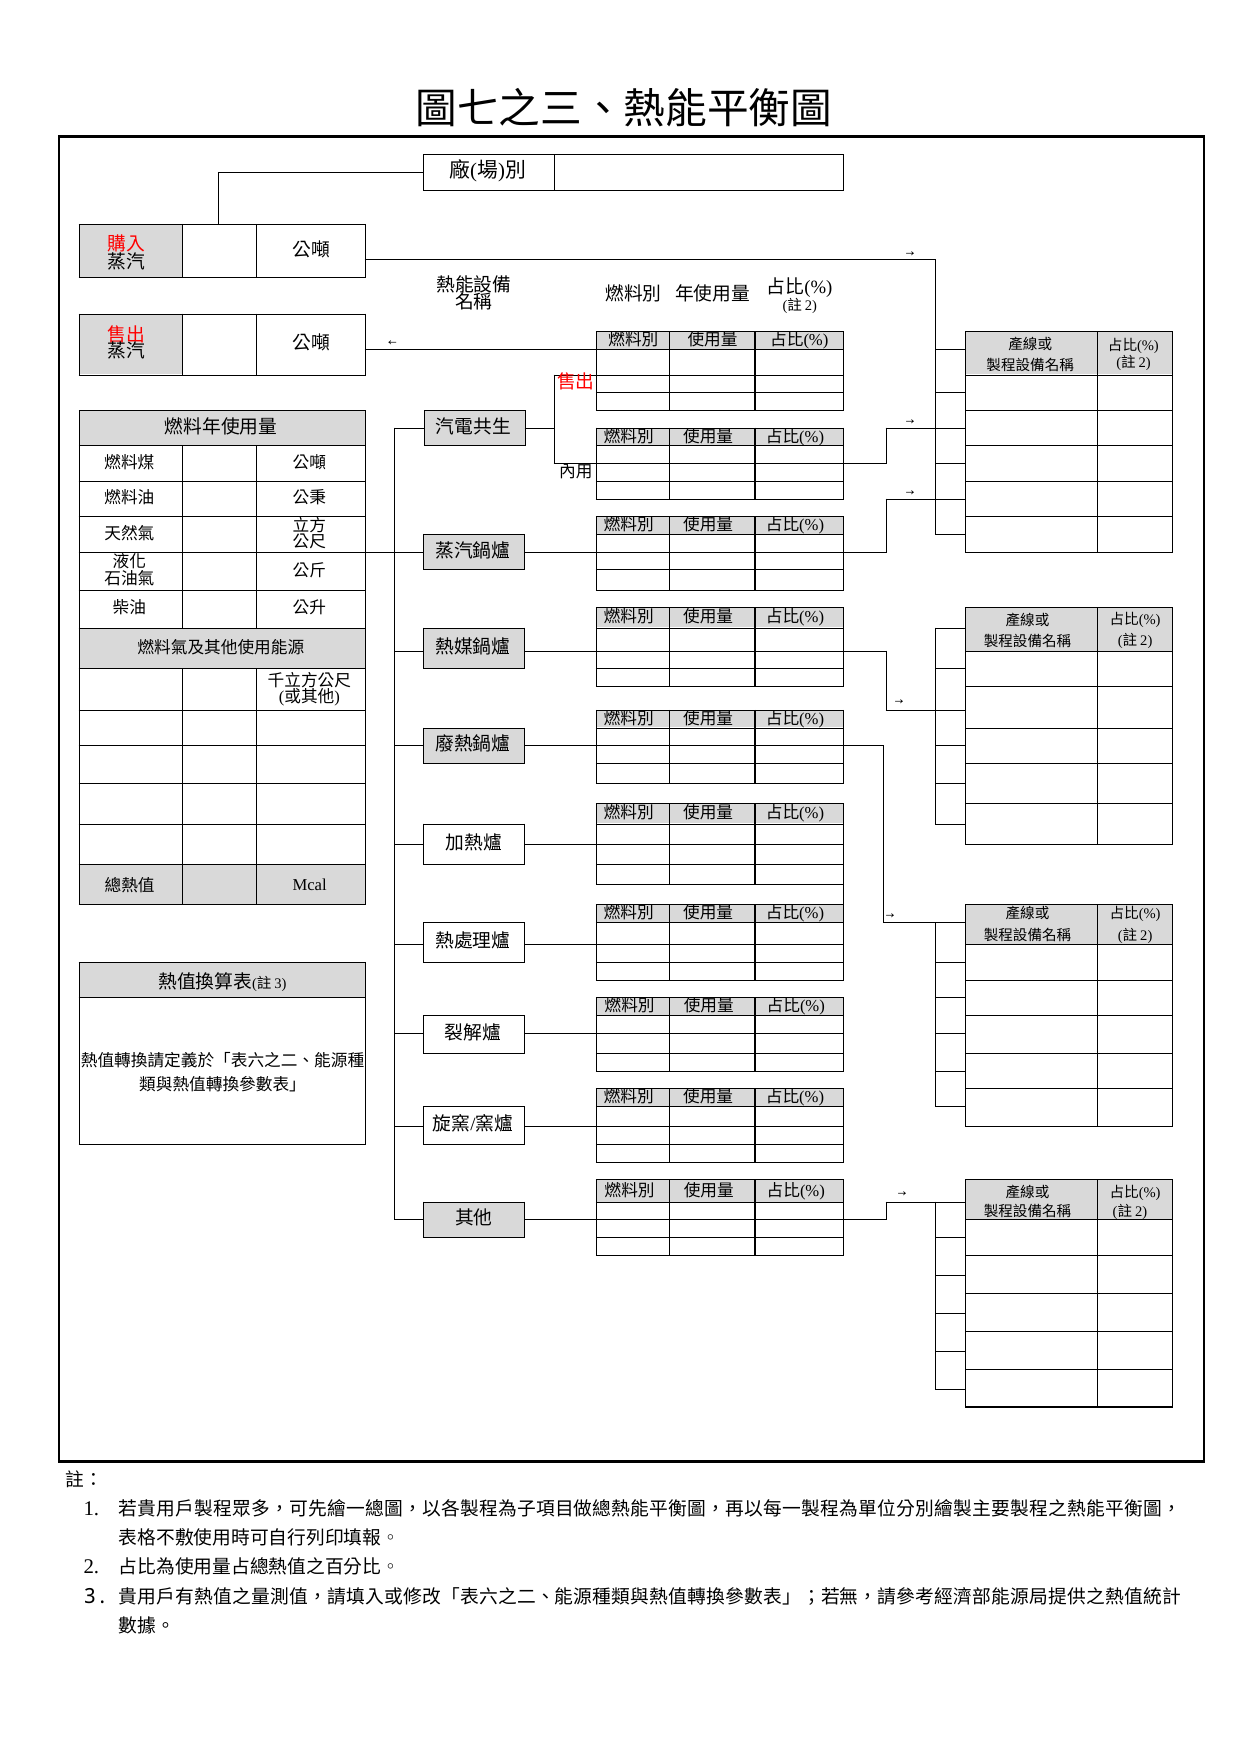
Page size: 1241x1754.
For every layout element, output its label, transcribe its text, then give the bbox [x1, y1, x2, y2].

table_cell [229, 1179, 256, 1202]
table_cell [80, 784, 182, 803]
table_cell [365, 392, 394, 410]
table_cell [60, 686, 79, 710]
table_cell [525, 922, 554, 944]
table_cell [597, 1145, 669, 1162]
table_header [844, 138, 886, 154]
table_cell [1172, 314, 1203, 331]
table_cell [596, 784, 669, 803]
table_cell [257, 746, 365, 763]
table_cell [80, 803, 182, 823]
table_cell [1173, 1255, 1203, 1275]
table_cell [424, 980, 525, 997]
table_cell [395, 375, 424, 392]
table_cell [60, 651, 79, 668]
table_cell [366, 997, 394, 1015]
table_cell [554, 607, 596, 627]
table_cell [1098, 962, 1172, 979]
table_cell [966, 1256, 1097, 1275]
table_cell [525, 997, 554, 1015]
table_cell [844, 710, 886, 727]
table_cell [229, 1275, 256, 1293]
table_cell [597, 669, 669, 686]
table_cell [670, 482, 754, 498]
table_cell [844, 552, 966, 569]
table_cell [1172, 569, 1203, 589]
table_header [183, 138, 218, 154]
table_cell [256, 1331, 365, 1351]
table_cell 公斤 [257, 553, 365, 589]
table_cell [60, 463, 79, 481]
table_cell [1098, 1294, 1172, 1313]
table_cell [183, 553, 256, 589]
table_cell [60, 763, 79, 783]
table_cell [60, 628, 79, 651]
table_cell [424, 1293, 525, 1313]
table_cell [525, 628, 554, 651]
table_cell [884, 864, 966, 884]
table_cell [183, 225, 256, 277]
table_cell [596, 1313, 669, 1331]
table_cell 蒸汽鍋爐 [424, 535, 524, 569]
table_cell 熱媒鍋爐 [424, 629, 524, 668]
table_cell [60, 1088, 79, 1106]
table_cell [670, 1443, 755, 1460]
table_cell [1173, 728, 1203, 763]
table_cell [60, 534, 79, 552]
table_cell [183, 763, 256, 783]
table_cell [395, 499, 424, 516]
table_cell [183, 154, 218, 172]
table_cell [1173, 1179, 1203, 1202]
table_cell [1098, 1275, 1172, 1293]
table_cell [256, 207, 365, 224]
table_cell [670, 1145, 754, 1162]
table_cell [670, 845, 754, 864]
table_cell [183, 172, 218, 189]
table_cell [366, 728, 394, 745]
table_cell [366, 1126, 394, 1144]
table_cell [60, 1106, 79, 1126]
table_cell [966, 1294, 1097, 1313]
table_cell [936, 669, 965, 686]
table_cell [183, 1162, 229, 1179]
table_cell [1098, 224, 1172, 242]
table_cell 占比(%) (註2) [1098, 332, 1172, 374]
table_cell [597, 629, 669, 651]
table_cell → [884, 904, 965, 922]
table_cell [554, 277, 596, 295]
table_header [60, 138, 79, 154]
text 圖七之三、熱能平衡圖 [66, 75, 1181, 135]
table_cell [936, 331, 965, 349]
table_cell [554, 980, 596, 997]
table_cell [60, 997, 79, 1015]
list 貴用戶有熱值之量測值，請填入或修改「表六之二、能源種類與熱值轉換參數表」；若無，請參考經濟部能源局提供之熱值統計數據。 [83, 1580, 1181, 1638]
table_cell [60, 1237, 79, 1255]
table_cell [525, 884, 554, 904]
table_cell [1098, 1220, 1172, 1237]
table_cell [257, 844, 365, 864]
table_cell [596, 191, 669, 207]
table_cell [1098, 981, 1172, 997]
table_cell [1173, 997, 1203, 1015]
table_cell [670, 1389, 755, 1406]
table_cell [596, 1351, 669, 1368]
table_cell [256, 1179, 365, 1202]
table_cell [554, 1351, 596, 1368]
table_cell [670, 464, 754, 481]
table_cell [966, 224, 1098, 242]
table_cell [966, 962, 1097, 979]
table_cell [257, 711, 365, 727]
table_cell [365, 1331, 394, 1351]
table_cell [670, 376, 754, 392]
table_cell [554, 516, 596, 534]
table_cell [597, 652, 669, 668]
table_cell [756, 629, 843, 651]
table_cell [756, 963, 843, 979]
table_cell [936, 1369, 965, 1389]
table_cell [596, 224, 669, 242]
table_cell [424, 1313, 525, 1331]
table_cell [395, 1144, 424, 1162]
table_cell [755, 1443, 843, 1460]
table_cell [936, 464, 965, 481]
table_cell [60, 1202, 79, 1219]
table_cell [365, 1369, 394, 1389]
table_cell [670, 729, 754, 745]
table_cell [256, 1293, 365, 1313]
table_cell [525, 295, 554, 313]
table_cell 使用量 [670, 1089, 754, 1106]
table_cell [183, 392, 229, 410]
table_cell [1173, 1219, 1203, 1237]
table_cell 汽電共生 [425, 411, 525, 445]
table_cell [183, 1145, 229, 1162]
table_cell [395, 997, 424, 1015]
table_cell [1098, 1256, 1172, 1275]
table_cell [79, 1162, 182, 1179]
table_cell [844, 1406, 886, 1424]
table_cell [554, 1369, 596, 1389]
table_header [1172, 138, 1203, 154]
table_cell [79, 172, 182, 189]
table_cell [844, 864, 883, 884]
table_cell [756, 652, 843, 668]
table_cell [670, 314, 755, 331]
table_cell [1173, 499, 1203, 516]
table_cell [844, 464, 886, 481]
table_cell [844, 1088, 935, 1106]
table_cell [670, 446, 754, 463]
table_cell [395, 445, 424, 463]
table_cell [229, 1255, 256, 1275]
table_cell [424, 1275, 525, 1293]
table_cell [424, 590, 525, 607]
table_cell [756, 669, 843, 686]
table_cell [256, 1443, 365, 1460]
table_cell [256, 295, 365, 313]
table_cell [256, 1237, 365, 1255]
table_cell [936, 686, 965, 710]
table_cell [60, 745, 79, 763]
table_cell [1098, 729, 1172, 745]
table_cell [936, 963, 965, 979]
table_cell [597, 393, 669, 410]
table_cell [60, 1369, 79, 1389]
table_cell [424, 1255, 525, 1275]
table_cell [886, 190, 936, 207]
table_cell [1098, 190, 1172, 207]
table_cell 占比(%) [756, 517, 843, 534]
table_cell [366, 1088, 394, 1106]
table_cell [597, 746, 669, 763]
table_cell [936, 375, 965, 392]
table_cell [844, 944, 935, 962]
table_cell [79, 295, 182, 313]
table_cell [936, 1331, 965, 1351]
table_cell [79, 1179, 182, 1202]
table_cell [365, 190, 424, 207]
table_cell [424, 191, 525, 207]
table_cell 售出 蒸汽 [80, 315, 182, 374]
table_cell [1098, 446, 1172, 481]
table_cell [844, 1443, 886, 1460]
table_cell [554, 1106, 596, 1126]
table_cell 占比(%) (註2) [755, 277, 843, 313]
table_cell [60, 668, 79, 686]
table_cell [395, 628, 423, 651]
table_cell [424, 783, 525, 823]
table_cell [1098, 1071, 1172, 1088]
table_cell [525, 375, 554, 392]
table_cell 占比(%) [756, 998, 843, 1015]
table_cell 製程設備名稱 [966, 1202, 1097, 1219]
table_cell [755, 1369, 843, 1389]
table_cell 天然氣 [80, 517, 182, 552]
table_cell [79, 1389, 182, 1406]
table_cell [886, 154, 936, 172]
table_cell [256, 1389, 365, 1406]
table_cell [183, 711, 229, 727]
table_cell [256, 154, 365, 172]
table_cell [229, 392, 256, 410]
table_cell [424, 392, 525, 410]
table_cell [395, 1220, 423, 1237]
table_cell [597, 764, 669, 783]
table_cell [554, 260, 596, 277]
table_cell [554, 1127, 596, 1144]
table_cell [183, 1443, 229, 1460]
table_cell [1172, 277, 1203, 295]
table_cell [936, 1203, 965, 1219]
table_cell [755, 1389, 843, 1406]
table_cell [554, 331, 596, 349]
table_cell [596, 1406, 669, 1424]
table_cell 立方 公尺 [257, 517, 365, 552]
table_cell [596, 314, 669, 331]
table_cell [670, 865, 754, 884]
table_header [525, 138, 554, 154]
table_cell [844, 1331, 886, 1351]
table_cell [844, 844, 883, 864]
table_cell [844, 392, 886, 410]
table_cell [525, 1088, 554, 1106]
table_cell [365, 1424, 394, 1443]
table_cell [60, 962, 79, 979]
table_cell [525, 1053, 554, 1071]
table_cell [256, 1351, 365, 1368]
table_cell [60, 410, 79, 428]
table_cell [60, 499, 79, 516]
table_header [424, 138, 525, 154]
table_cell [966, 845, 1098, 884]
table_cell [60, 1162, 79, 1179]
table_cell [886, 375, 935, 392]
table_cell [844, 1424, 886, 1443]
table_cell [936, 998, 965, 1015]
table_cell [395, 962, 424, 979]
table_cell [60, 1406, 79, 1424]
table_cell [395, 922, 423, 944]
table_cell [1173, 1389, 1203, 1406]
table_cell [60, 1144, 79, 1162]
table_cell [755, 1256, 843, 1275]
table_cell [424, 1331, 525, 1351]
table_cell [936, 763, 965, 783]
table_cell [886, 392, 935, 410]
table_cell [755, 1351, 843, 1368]
table_cell [886, 1313, 935, 1331]
table_cell 公升 [257, 591, 365, 627]
table_cell [60, 944, 394, 962]
table_cell [884, 783, 935, 803]
table_cell [886, 1033, 935, 1053]
table_cell [366, 445, 394, 463]
table_cell [554, 803, 596, 844]
table_cell [819, 1162, 1203, 1179]
table_cell [183, 376, 229, 392]
table_cell [365, 1313, 394, 1331]
table_cell [525, 763, 554, 783]
table_cell [670, 350, 754, 374]
table_cell 占比(%) [756, 1089, 843, 1106]
table_cell 柴油 [80, 591, 182, 627]
table_cell [1098, 710, 1172, 727]
table_cell [554, 553, 596, 569]
table_cell [597, 1127, 669, 1144]
table_cell [597, 845, 669, 864]
table_cell [525, 553, 554, 569]
table_cell [60, 728, 79, 745]
table_cell [884, 824, 965, 844]
table_cell 占比(%) [1098, 905, 1172, 922]
table_cell 燃料別 [597, 711, 669, 727]
table_cell [424, 499, 525, 516]
table_cell [366, 553, 394, 569]
table_cell [844, 172, 886, 189]
table_cell (註2) [1098, 922, 1172, 944]
table_cell [366, 1053, 394, 1071]
table_cell [229, 376, 256, 392]
table_cell [554, 864, 596, 884]
table_cell [554, 668, 596, 686]
table_cell [183, 1202, 229, 1219]
table_cell [886, 1255, 935, 1293]
table_cell [966, 1332, 1097, 1351]
table_cell [424, 375, 525, 392]
table_cell [966, 172, 1098, 189]
table_cell [525, 1406, 554, 1424]
table_cell [395, 607, 424, 627]
table_cell [1173, 1202, 1203, 1219]
table_cell [966, 1275, 1097, 1293]
table_cell [966, 1126, 1203, 1144]
table_cell [936, 1293, 965, 1313]
table_cell 熱能設備名稱 [424, 277, 525, 313]
table_cell [936, 154, 966, 172]
table_cell [366, 745, 394, 763]
table_header [966, 138, 1098, 154]
table_cell [395, 1331, 424, 1351]
table_cell 公秉 [257, 482, 365, 516]
table_cell [525, 331, 554, 349]
table_cell 占比(%) [756, 608, 843, 627]
table_cell [79, 1406, 182, 1424]
table_cell [257, 825, 365, 844]
table_cell [79, 154, 182, 172]
table_cell [60, 428, 79, 445]
table_cell [395, 686, 424, 710]
table_cell [395, 884, 424, 904]
table_cell [365, 1275, 394, 1293]
table_cell [844, 190, 886, 207]
table_cell [886, 980, 935, 1033]
table_cell 燃料油 [80, 482, 182, 516]
table_cell [596, 207, 669, 224]
table_cell [365, 1202, 394, 1219]
table_cell [366, 314, 424, 331]
table_cell [1172, 844, 1203, 922]
table_cell [229, 1219, 256, 1237]
table_cell [554, 590, 596, 607]
table_cell [884, 763, 935, 783]
table_cell [756, 1054, 843, 1071]
table_cell [670, 687, 755, 710]
table_cell [844, 207, 886, 224]
table_cell [424, 1351, 525, 1368]
table_cell [229, 746, 256, 763]
table_cell [365, 173, 423, 189]
table_cell [60, 1389, 79, 1406]
table_cell 公噸 [257, 315, 365, 374]
table_cell [424, 1071, 525, 1106]
table_cell [596, 260, 669, 277]
table_cell [1098, 314, 1172, 331]
table_cell [936, 1352, 965, 1368]
table_cell [886, 314, 935, 331]
table_cell [1098, 1370, 1172, 1389]
table_cell [60, 1071, 79, 1088]
table_cell [844, 1275, 886, 1293]
table_cell [256, 376, 365, 392]
table_cell [257, 728, 365, 745]
table_cell [936, 711, 965, 727]
table_cell [79, 1293, 182, 1313]
table_cell [60, 710, 79, 727]
table_cell [1173, 1015, 1203, 1033]
table_cell [554, 1443, 596, 1460]
table_cell [554, 763, 596, 783]
table_cell [60, 172, 79, 189]
table_cell [886, 1126, 966, 1144]
table_cell [1173, 763, 1203, 783]
table_cell [844, 331, 886, 349]
table_cell 使用量 [670, 998, 754, 1015]
table_cell 占比(%) [756, 1180, 843, 1202]
table_cell [424, 570, 525, 589]
table_cell 內用 [554, 464, 596, 481]
table_cell [966, 411, 1097, 445]
table_cell [60, 481, 79, 498]
table_cell [525, 224, 554, 242]
table_cell [670, 764, 754, 783]
table_cell [183, 1406, 229, 1424]
table_cell [966, 376, 1097, 410]
table_cell [256, 1406, 365, 1424]
table_cell [1173, 651, 1203, 686]
table_cell [886, 607, 965, 627]
table_cell [366, 864, 394, 884]
table_cell [936, 746, 965, 763]
table_cell [1098, 1313, 1172, 1331]
table_cell [424, 884, 525, 904]
table_cell [365, 375, 394, 392]
table_cell [79, 190, 182, 207]
table_cell [525, 392, 554, 410]
table_cell [79, 1424, 182, 1443]
table_cell [966, 729, 1097, 745]
table_cell [884, 844, 966, 864]
table_cell [844, 260, 886, 277]
table_cell [844, 1351, 886, 1368]
table_cell [884, 803, 935, 823]
table_cell [395, 569, 424, 589]
table_cell [844, 349, 886, 374]
table_cell [1173, 516, 1203, 534]
table_cell [525, 668, 554, 686]
table_cell [844, 686, 886, 710]
table_cell [966, 1237, 1097, 1255]
table_cell [183, 825, 256, 844]
table_cell [219, 207, 256, 224]
table_cell [80, 825, 182, 844]
table_cell [844, 481, 886, 498]
table_cell [886, 277, 935, 295]
table_cell [395, 1162, 424, 1179]
table_cell [756, 553, 843, 569]
table_cell [966, 242, 1098, 259]
table_cell [844, 746, 883, 763]
table_cell [1173, 392, 1203, 410]
table_cell [554, 499, 596, 516]
table_cell [844, 668, 886, 686]
table_cell [1098, 207, 1172, 224]
table_cell [756, 535, 843, 552]
table_cell [597, 945, 669, 962]
table_cell [395, 553, 423, 569]
table_cell [755, 784, 843, 803]
table_cell [966, 1370, 1097, 1389]
table_cell [554, 191, 596, 207]
table_cell [424, 1369, 525, 1389]
table_cell 燃料別 [597, 1180, 669, 1202]
table_cell [554, 224, 596, 242]
table_cell [756, 464, 843, 481]
table_cell [395, 1424, 424, 1443]
table_cell [525, 1237, 554, 1255]
table_cell [525, 350, 554, 374]
table_cell [670, 923, 754, 944]
table_cell [256, 173, 365, 189]
table_cell [670, 746, 754, 763]
table_cell [966, 482, 1097, 516]
table_cell [424, 350, 525, 374]
table_cell [395, 1237, 424, 1255]
table_cell [596, 1389, 669, 1406]
table_cell [554, 295, 596, 313]
table_cell [756, 923, 843, 944]
table_cell [395, 824, 423, 844]
table_cell [597, 482, 669, 498]
table_cell [887, 534, 965, 552]
table_cell [597, 729, 669, 745]
table_cell [525, 1369, 554, 1389]
table_cell [256, 1162, 365, 1179]
table_cell [1173, 607, 1203, 627]
table_cell [756, 1034, 843, 1053]
table_cell [525, 1293, 554, 1313]
table_cell [554, 997, 596, 1015]
table_cell [755, 885, 843, 904]
table_cell [229, 728, 256, 745]
table_cell [365, 1443, 394, 1460]
table_cell 熱處理爐 [424, 923, 524, 962]
table_cell [554, 652, 596, 668]
table_cell [219, 173, 256, 189]
table_cell [554, 481, 596, 498]
table_cell [60, 154, 79, 172]
table_cell [424, 463, 525, 481]
table_cell [597, 1034, 669, 1053]
table_cell [366, 481, 394, 498]
table_cell [936, 242, 966, 259]
table_cell [887, 429, 935, 445]
table_cell [229, 1443, 256, 1460]
table_cell [670, 535, 754, 552]
table_cell [756, 350, 843, 374]
table_cell [554, 1034, 596, 1053]
table_cell → [886, 481, 935, 498]
table_cell [365, 1389, 394, 1406]
table_cell [183, 746, 229, 763]
table_cell [525, 686, 554, 710]
table_cell [424, 1406, 525, 1424]
table_cell [256, 1313, 365, 1331]
table_cell [554, 628, 596, 651]
table_cell [60, 1015, 79, 1033]
table_cell [886, 295, 935, 313]
table_cell [756, 845, 843, 864]
table_cell [1172, 295, 1203, 313]
table_cell 加熱爐 [424, 825, 524, 864]
table_cell Mcal [257, 865, 365, 904]
table_cell [670, 1034, 754, 1053]
table_cell [525, 904, 554, 922]
table_cell [1173, 463, 1203, 481]
table_cell [844, 1237, 886, 1255]
table_cell [966, 1351, 1097, 1368]
table_cell [366, 884, 394, 904]
table_cell [79, 1202, 182, 1219]
table_cell [1173, 1293, 1203, 1313]
table_cell 售出 [555, 376, 596, 392]
table_cell [183, 591, 256, 627]
table_cell [525, 1313, 554, 1331]
table_cell [554, 1331, 596, 1351]
table_cell [395, 429, 424, 445]
table_cell [1173, 1033, 1203, 1053]
table_cell [670, 981, 755, 997]
table_cell [755, 242, 843, 259]
table_cell [424, 446, 525, 463]
table_cell [1173, 1071, 1203, 1088]
table_cell [1098, 154, 1172, 172]
table_cell [756, 865, 843, 884]
table_cell [395, 590, 424, 607]
table_cell [670, 207, 755, 224]
table_cell [79, 1275, 182, 1293]
table_cell [60, 884, 79, 904]
table_cell [936, 172, 966, 189]
table_cell [844, 1313, 886, 1331]
table_cell 燃料氣及其他使用能源 [80, 629, 365, 668]
table_header [936, 138, 966, 154]
table_cell [256, 1424, 365, 1443]
table_cell [936, 350, 965, 374]
table_cell [1173, 1313, 1203, 1331]
table_cell 年使用量 [670, 277, 755, 313]
table_cell [366, 224, 424, 242]
table_cell [183, 517, 256, 552]
table_cell 產線或 製程設備名稱 [966, 608, 1097, 651]
table_cell [366, 686, 394, 710]
table_cell [424, 1054, 525, 1071]
table_cell [1098, 804, 1172, 823]
table_cell 占比(%) [756, 429, 843, 445]
table_cell [395, 668, 424, 686]
table_cell [183, 482, 256, 516]
table_cell [966, 687, 1097, 710]
table_cell [596, 1293, 669, 1313]
table_cell [597, 923, 669, 944]
table_header [755, 138, 843, 154]
table_cell [365, 207, 424, 224]
table_cell [844, 824, 883, 844]
table_cell [366, 534, 394, 552]
table_cell [966, 207, 1098, 224]
table_cell [183, 1293, 229, 1313]
table_cell [229, 1331, 256, 1351]
table_header [554, 138, 596, 154]
table_cell [844, 728, 935, 745]
table_cell [554, 1220, 596, 1237]
table_cell [1098, 945, 1172, 962]
table_cell 燃料別 [597, 517, 669, 534]
table_cell [183, 1179, 229, 1202]
table_cell [966, 446, 1097, 481]
table_cell 熱值換算表(註3) [80, 963, 365, 997]
table_cell [554, 1389, 596, 1406]
table_cell [1173, 1088, 1203, 1106]
table_cell [886, 1443, 936, 1460]
table_cell [1098, 783, 1102, 803]
table_cell [60, 824, 79, 844]
table_cell [966, 1054, 1097, 1071]
table_cell [886, 172, 936, 189]
table_cell [936, 516, 965, 534]
table_cell [596, 981, 669, 997]
table_cell [525, 652, 554, 668]
table_cell [966, 710, 1097, 727]
table_cell [670, 1256, 755, 1275]
table_cell [670, 260, 755, 277]
table_cell [844, 1389, 886, 1406]
table_cell [755, 1331, 843, 1351]
table_cell [1173, 445, 1203, 463]
table_cell [525, 728, 554, 745]
table_cell [1172, 590, 1203, 607]
table_cell [229, 1293, 256, 1313]
table_cell [844, 1053, 935, 1071]
table_header [256, 138, 365, 154]
table_cell [525, 481, 554, 498]
table_cell [80, 728, 182, 745]
table_cell [966, 314, 1098, 331]
table_cell [936, 1443, 1203, 1460]
table_cell [596, 591, 669, 607]
table_cell [424, 314, 525, 331]
table_cell [395, 1088, 424, 1106]
table_cell [79, 207, 182, 224]
table_cell [526, 429, 554, 445]
table_cell [554, 1088, 596, 1106]
table_cell [670, 1331, 755, 1351]
table_cell [256, 1145, 365, 1162]
table_cell [60, 349, 79, 374]
table_cell [756, 1238, 843, 1255]
table_cell [525, 1179, 554, 1202]
table_cell [366, 350, 394, 374]
table_cell 使用量 [670, 1180, 754, 1202]
table_cell [597, 464, 669, 481]
table_cell [1173, 824, 1203, 844]
table_cell [424, 1145, 525, 1202]
table_cell [1098, 517, 1172, 552]
table_cell [229, 1237, 256, 1255]
table_cell [844, 445, 886, 463]
table_cell 其他 [424, 1203, 524, 1237]
table_cell [966, 1033, 1097, 1053]
table_cell [670, 393, 754, 410]
table_cell 總熱值 [80, 865, 182, 904]
table_cell [756, 825, 843, 844]
table_cell [936, 1424, 966, 1443]
table_cell [844, 375, 886, 392]
table_cell [218, 154, 256, 172]
table_cell [395, 1127, 423, 1144]
table_cell [79, 1219, 182, 1237]
table_cell 燃料別 [597, 905, 669, 922]
table_cell [936, 314, 966, 331]
table_cell [886, 1237, 935, 1255]
table_cell [60, 1424, 79, 1443]
table_cell [395, 1106, 423, 1126]
table_cell [1098, 376, 1172, 410]
table_cell [554, 569, 596, 589]
table_cell [886, 207, 936, 224]
table_cell [844, 410, 886, 428]
table_cell [555, 445, 596, 463]
table_cell [60, 864, 79, 884]
table_cell [670, 591, 755, 607]
table_cell [597, 376, 669, 392]
table_cell [424, 710, 525, 727]
table_cell [554, 783, 596, 803]
table_cell [936, 1255, 965, 1275]
table_cell [966, 997, 1097, 1015]
table_cell [525, 783, 554, 803]
table_cell [60, 277, 79, 295]
table_header [218, 138, 256, 154]
table_cell [60, 224, 79, 242]
table_cell [670, 1238, 754, 1255]
table_cell [183, 1255, 229, 1275]
table_cell [844, 997, 886, 1053]
table_cell 產線或 [966, 905, 1097, 922]
table_cell [755, 687, 843, 710]
table_cell [756, 393, 843, 410]
table_cell [936, 410, 965, 428]
table_cell 製程設備名稱 [966, 922, 1097, 944]
table_cell [966, 553, 1172, 569]
table_cell [936, 1276, 965, 1293]
table_cell [525, 1424, 554, 1443]
table_cell [1172, 224, 1203, 242]
table_cell [60, 1275, 79, 1293]
table_cell [597, 1016, 669, 1033]
table_cell [395, 350, 424, 374]
table_cell [424, 997, 525, 1015]
table_cell [1098, 845, 1172, 884]
table_header [79, 138, 182, 154]
table_cell [936, 445, 965, 463]
table_cell 占比(%) [1098, 1180, 1172, 1202]
table_cell [80, 844, 182, 864]
table_cell [886, 349, 935, 374]
table_cell [1172, 154, 1203, 172]
table_cell [844, 154, 886, 172]
table_cell [1173, 1369, 1203, 1389]
table_cell [670, 1275, 755, 1293]
table_cell [597, 1203, 669, 1219]
table_cell [60, 607, 79, 627]
table_cell [60, 190, 79, 207]
table_cell [936, 1219, 965, 1237]
table_cell [80, 763, 182, 783]
table_cell [60, 1255, 79, 1275]
table_cell [554, 922, 596, 944]
table_cell [365, 154, 423, 172]
table_cell [554, 746, 596, 763]
table_cell [60, 844, 79, 864]
table_cell [1173, 710, 1203, 727]
table_cell [597, 535, 669, 552]
table_cell [366, 668, 394, 686]
table_cell [936, 295, 966, 313]
table_cell [597, 553, 669, 569]
table_cell [183, 446, 256, 481]
table_cell [183, 1351, 229, 1368]
table_cell [670, 1424, 755, 1443]
table_cell [424, 904, 525, 922]
table_cell [183, 278, 256, 295]
table_cell [886, 260, 935, 277]
table_cell [554, 1071, 935, 1088]
table_cell [525, 803, 554, 844]
table_cell [395, 1313, 424, 1331]
table_cell [1173, 803, 1203, 823]
table_cell [670, 570, 754, 589]
table_cell [229, 1389, 256, 1406]
table_cell [183, 1424, 229, 1443]
table_cell [1172, 552, 1203, 569]
table_cell 占比(%) [756, 711, 843, 727]
table_cell [554, 1015, 596, 1033]
table_cell [554, 1424, 596, 1443]
table_cell [79, 1145, 182, 1162]
table_cell [60, 207, 79, 224]
table_cell [1102, 783, 1172, 803]
table_cell [554, 845, 596, 864]
table_cell [554, 884, 596, 904]
table_cell [525, 534, 554, 552]
table_cell [366, 710, 394, 727]
table_cell [1172, 207, 1203, 224]
table_cell [366, 824, 394, 844]
table_cell [1098, 172, 1172, 189]
table_cell [936, 803, 965, 823]
table_cell [555, 392, 596, 410]
table_cell [886, 224, 936, 242]
table_cell [670, 784, 755, 803]
table_cell [1173, 1237, 1203, 1255]
table_cell [597, 446, 669, 463]
table_cell → [886, 410, 935, 428]
table_cell [366, 1033, 394, 1053]
table_cell [79, 1331, 182, 1351]
table_cell [670, 553, 754, 569]
table_cell [844, 428, 886, 445]
table_header [1098, 138, 1172, 154]
table_cell [395, 516, 424, 534]
table_cell [597, 1220, 669, 1237]
table_cell [844, 904, 883, 922]
table_cell [886, 445, 935, 481]
table_cell [525, 260, 554, 277]
table_cell [1098, 277, 1172, 313]
table_cell [887, 500, 935, 516]
table_cell [525, 207, 554, 224]
table_cell [1173, 922, 1203, 944]
table_cell [596, 687, 669, 710]
table_cell [60, 1331, 79, 1351]
table_cell 使用量 [670, 332, 754, 349]
table_cell [60, 1219, 79, 1237]
table_cell [1098, 1106, 1172, 1126]
table_cell [60, 445, 79, 463]
table_cell 裂解爐 [424, 1016, 524, 1053]
table_cell [60, 552, 79, 569]
table_cell [966, 569, 1172, 607]
table_cell [525, 1220, 554, 1237]
table_cell [756, 482, 843, 498]
table_cell [554, 1237, 596, 1255]
table_cell [936, 259, 966, 277]
table_cell [1173, 783, 1203, 803]
table_cell [424, 516, 525, 534]
table_header [670, 138, 755, 154]
table_cell [395, 534, 423, 552]
table_cell [60, 259, 79, 277]
table_cell [60, 392, 79, 410]
table_cell [936, 481, 965, 498]
table_cell [597, 570, 669, 589]
table_cell [554, 1179, 596, 1202]
table_cell [966, 1313, 1097, 1331]
table_cell [755, 500, 843, 516]
table_cell [1098, 259, 1172, 277]
table_cell [1173, 349, 1203, 374]
table_cell [60, 904, 394, 922]
table_cell [525, 945, 554, 962]
table_cell [395, 1053, 424, 1071]
table_cell [395, 783, 424, 803]
table_cell [936, 923, 965, 944]
table_header [886, 138, 936, 154]
table_cell [844, 1106, 965, 1126]
table_cell [525, 314, 554, 331]
table_cell [183, 1219, 229, 1237]
table_cell [596, 1369, 669, 1389]
table_cell [844, 516, 886, 534]
table_cell [670, 1293, 755, 1313]
table_cell [229, 1424, 256, 1443]
table_cell [756, 570, 843, 589]
table_cell 熱值轉換請定義於「表六之二、能源種類與熱值轉換參數表」 [80, 998, 365, 1144]
table_cell [670, 1127, 754, 1144]
table_cell [1098, 652, 1172, 686]
table_cell [756, 729, 843, 745]
table_cell [365, 1255, 394, 1275]
table_cell [886, 628, 935, 651]
table_cell [1173, 534, 1203, 552]
table_cell [256, 278, 365, 295]
table_cell [596, 1443, 669, 1460]
table_cell [256, 1255, 365, 1275]
table_cell [1173, 962, 1203, 979]
table_cell [755, 1313, 843, 1331]
table_cell [597, 1238, 669, 1255]
list 占比為使用量占總熱值之百分比。 [83, 1551, 1181, 1580]
table_cell 產線或 製程設備名稱 [966, 332, 1097, 374]
table_cell 占比(%) [756, 332, 843, 349]
table_cell [966, 154, 1098, 172]
table_cell [966, 804, 1097, 823]
table_cell [936, 629, 965, 668]
table_cell [886, 711, 935, 727]
table_cell [1098, 1016, 1172, 1033]
table_cell [1098, 997, 1172, 1015]
table_cell [257, 803, 365, 823]
table_cell [395, 845, 423, 864]
table_cell [424, 207, 525, 224]
table_cell [424, 224, 525, 242]
table_cell [670, 191, 755, 207]
table_cell [183, 784, 256, 803]
table_cell 廠(場)別 [424, 155, 554, 189]
table_cell [1173, 1275, 1203, 1293]
table_cell [1098, 1033, 1172, 1053]
table_cell [183, 844, 256, 864]
table_cell [670, 652, 754, 668]
table_cell [554, 686, 596, 710]
table_cell [256, 190, 365, 207]
table_cell [1098, 1237, 1172, 1255]
table_cell [887, 516, 935, 534]
table_cell [936, 207, 966, 224]
table_cell [366, 590, 394, 607]
table_cell (註2) [1098, 1202, 1172, 1219]
table_cell [395, 1351, 424, 1368]
table_cell [424, 1389, 525, 1406]
table_cell 廢熱鍋爐 [424, 729, 524, 763]
table_cell [1173, 1053, 1203, 1071]
table_cell [424, 607, 525, 627]
table_cell [670, 1203, 754, 1219]
table_cell [966, 1089, 1097, 1106]
table_cell [60, 783, 79, 803]
table_cell [844, 884, 883, 904]
table_cell [1173, 686, 1203, 710]
table_cell [395, 1034, 423, 1053]
table_cell [555, 410, 596, 428]
table_cell [1173, 410, 1203, 428]
text 註： [66, 1463, 1203, 1492]
table_cell [936, 1015, 965, 1033]
table_cell [365, 295, 424, 313]
table_cell [670, 411, 755, 428]
table_cell [229, 1406, 256, 1424]
table_cell [424, 1238, 525, 1255]
table_cell [525, 1275, 554, 1293]
table_cell [79, 392, 182, 410]
table_cell [257, 763, 365, 783]
table_cell [1173, 375, 1203, 392]
table_cell [60, 516, 79, 534]
table_cell [424, 260, 525, 277]
table_cell [1098, 1351, 1172, 1368]
table_cell [597, 350, 669, 374]
table_cell [1098, 745, 1172, 763]
table_cell [79, 1443, 182, 1460]
table_cell [60, 242, 79, 259]
table_cell [886, 1144, 1203, 1162]
table_cell → [887, 686, 935, 710]
table_cell [60, 375, 79, 392]
table_header [596, 138, 669, 154]
table_cell [966, 764, 1097, 783]
table_cell [60, 1033, 79, 1053]
table_cell [554, 962, 596, 979]
table_cell [366, 242, 424, 259]
table_cell [395, 710, 424, 727]
table_cell [1173, 628, 1203, 651]
table_cell [670, 1054, 754, 1071]
table_cell 燃料別 [597, 804, 669, 823]
table_cell [525, 445, 554, 463]
table_cell [395, 904, 424, 922]
table_cell [395, 652, 423, 668]
table_cell [525, 1202, 554, 1219]
table_cell [395, 392, 424, 410]
table_cell [756, 1145, 843, 1162]
table_cell [886, 1331, 935, 1351]
table_cell ← [366, 331, 424, 349]
table_cell 旋窯/窯爐 [424, 1107, 524, 1144]
table_cell [256, 1369, 365, 1389]
table_cell [670, 1220, 754, 1237]
table_cell [1098, 764, 1172, 783]
table_cell 產線或 [966, 1180, 1097, 1202]
table_cell [424, 865, 525, 884]
table_cell [395, 980, 424, 997]
table_cell [525, 1034, 554, 1053]
table_cell [844, 295, 886, 313]
table_cell [395, 1369, 424, 1389]
table_cell [525, 710, 554, 727]
table_cell [670, 1016, 754, 1033]
table_cell [887, 668, 935, 686]
table_cell [936, 429, 965, 445]
table_cell [525, 607, 554, 627]
table_cell [366, 463, 394, 481]
table_cell [395, 728, 423, 745]
table_cell [670, 945, 754, 962]
table_cell [395, 1255, 424, 1275]
table_cell 千立方公尺(或其他) [257, 669, 365, 710]
table_cell [597, 963, 669, 979]
table_cell → [886, 242, 936, 259]
table_cell [936, 1406, 1203, 1424]
table_cell [936, 1314, 965, 1331]
table_cell [525, 1331, 554, 1351]
table_cell [60, 1313, 79, 1331]
table_cell [525, 1389, 554, 1406]
table_cell [936, 728, 965, 745]
table_cell [256, 1219, 365, 1237]
table_cell [1173, 481, 1203, 498]
table_cell [229, 1313, 256, 1331]
table_cell [525, 569, 554, 589]
table_cell [79, 278, 182, 295]
table_cell [366, 844, 394, 864]
table_cell [554, 242, 596, 259]
table_cell [755, 207, 843, 224]
table_cell [844, 314, 886, 331]
table_cell [886, 331, 935, 349]
table_cell [1098, 687, 1172, 710]
table_cell [755, 314, 843, 331]
table_cell [183, 1389, 229, 1406]
table_cell [424, 242, 525, 259]
table_cell [884, 745, 935, 763]
table_cell [424, 1424, 525, 1443]
table_cell [596, 500, 669, 516]
table_cell [424, 669, 525, 686]
table_cell [966, 1389, 1097, 1406]
table_cell [936, 1053, 965, 1071]
table_cell [79, 1369, 182, 1389]
table_cell [366, 428, 394, 445]
table_cell [526, 410, 554, 428]
table_cell 占比(%) [756, 804, 843, 823]
table_cell [183, 669, 256, 710]
table_cell [670, 825, 754, 844]
table_cell [755, 1424, 843, 1443]
table_cell [183, 1331, 229, 1351]
table_cell [966, 277, 1098, 313]
table_cell [886, 1406, 936, 1424]
table_cell [366, 1071, 394, 1088]
table_cell [366, 516, 394, 534]
table_cell [79, 1351, 182, 1368]
table_cell 使用量 [670, 905, 754, 922]
table_cell [844, 803, 883, 823]
table_cell [596, 242, 669, 259]
table_cell 燃料煤 [80, 446, 182, 481]
table_cell [554, 728, 596, 745]
table_cell [366, 783, 394, 803]
table_cell [80, 669, 182, 710]
table_cell [596, 885, 669, 904]
table_cell [884, 884, 1172, 904]
table_cell [60, 980, 79, 997]
table_cell [886, 1389, 936, 1406]
table_cell [597, 1054, 669, 1071]
table_cell [755, 224, 843, 242]
table_cell [1172, 172, 1203, 189]
table_cell [365, 1293, 394, 1313]
table_cell [525, 1162, 554, 1179]
table_cell [395, 1202, 423, 1219]
table_cell [936, 980, 965, 997]
table_cell [886, 1424, 936, 1443]
table_cell [756, 1203, 843, 1219]
table_cell [844, 652, 886, 668]
table_cell [966, 1106, 1097, 1126]
table_cell 燃料別 [597, 1089, 669, 1106]
table_cell [886, 1351, 935, 1368]
table_cell [424, 963, 525, 979]
table_cell [395, 1179, 424, 1202]
table_cell [525, 1144, 554, 1162]
table_cell [844, 1369, 886, 1389]
table_cell [936, 1390, 965, 1406]
table_cell [596, 1275, 669, 1293]
table_cell [670, 669, 754, 686]
table_cell [936, 944, 965, 962]
table_cell [60, 569, 79, 589]
table_cell [365, 1237, 394, 1255]
table_cell [525, 1351, 554, 1368]
table_cell [424, 764, 525, 783]
table_cell 燃料年使用量 [80, 411, 365, 445]
table_cell [229, 1162, 256, 1179]
table_cell [525, 499, 554, 516]
table_cell [1172, 190, 1203, 207]
table_cell [670, 1313, 755, 1331]
table_cell [554, 350, 596, 374]
table_cell [525, 746, 554, 763]
table_cell [670, 1107, 754, 1126]
table_cell [395, 945, 423, 962]
table_cell [395, 1389, 424, 1406]
table_cell [756, 376, 843, 392]
table_cell [1098, 411, 1172, 445]
table_cell [844, 499, 886, 516]
table_cell [525, 191, 554, 207]
table_cell [60, 295, 79, 313]
table_cell [183, 728, 229, 745]
table_cell [366, 569, 394, 589]
table_cell [1098, 1089, 1172, 1106]
table_cell [966, 190, 1098, 207]
table_cell [366, 803, 394, 823]
table_cell [755, 1293, 843, 1313]
table_cell [183, 803, 256, 823]
table_cell [670, 1406, 755, 1424]
table_cell [756, 764, 843, 783]
table_cell [395, 463, 424, 481]
table_cell [256, 1202, 365, 1219]
table_cell [80, 746, 182, 763]
table_cell [60, 803, 79, 823]
table_cell [60, 1293, 79, 1313]
table_cell [60, 1126, 79, 1144]
table_cell 燃料別 [597, 332, 669, 349]
table_cell [755, 411, 843, 428]
table_cell [525, 1071, 554, 1088]
table_cell [936, 393, 965, 410]
table_cell [844, 628, 886, 651]
table_cell [525, 864, 554, 884]
table_cell 公噸 [257, 225, 365, 277]
table_cell [424, 331, 525, 349]
table_cell [60, 1443, 79, 1460]
table_cell [844, 763, 883, 783]
table_cell [554, 1053, 596, 1071]
table_cell [844, 277, 886, 295]
table_cell 使用量 [670, 804, 754, 823]
table_cell [554, 945, 596, 962]
table_cell [670, 242, 755, 259]
table_cell [366, 651, 394, 668]
table_cell [60, 1053, 79, 1071]
table_cell [936, 224, 966, 242]
table_cell [554, 1406, 596, 1424]
list 若貴用戶製程眾多，可先繪一總圖，以各製程為子項目做總熱能平衡圖，再以每一製程為單位分別繪製主要製程之熱能平衡圖，表格不敷使用時可自行列印填報。 [83, 1492, 1181, 1551]
table_cell [1098, 482, 1172, 516]
table_cell [887, 1203, 935, 1219]
table_cell [756, 945, 843, 962]
table_cell [525, 845, 554, 864]
table_cell [755, 191, 843, 207]
table_cell [597, 825, 669, 844]
table_cell [596, 1331, 669, 1351]
table_cell [596, 1256, 669, 1275]
table_cell [755, 981, 843, 997]
table_cell [183, 207, 218, 224]
table_cell [395, 1275, 424, 1293]
table_cell [1173, 944, 1203, 962]
table_cell [886, 1369, 935, 1389]
table_cell [183, 1369, 229, 1389]
table_cell [395, 803, 424, 823]
table_cell [79, 1313, 182, 1331]
table_cell 燃料別 [597, 998, 669, 1015]
table_header [365, 138, 424, 154]
table_cell [365, 1406, 394, 1424]
table_cell [256, 1275, 365, 1293]
table_cell [844, 1255, 886, 1275]
table_cell [554, 1202, 596, 1219]
table_cell [183, 865, 256, 904]
table_cell [1173, 980, 1203, 997]
table_cell [1173, 331, 1203, 349]
table_cell [886, 590, 966, 607]
table_cell [936, 190, 966, 207]
table_cell [365, 1179, 394, 1202]
table_cell [1098, 1389, 1172, 1406]
table_cell [366, 1106, 394, 1126]
table_cell [755, 1275, 843, 1293]
table_cell 公噸 [257, 446, 365, 481]
table_cell [844, 1202, 886, 1219]
table_cell [936, 1034, 965, 1053]
table_cell [620, 1163, 687, 1179]
table_cell 購入 蒸汽 [80, 225, 182, 277]
table_cell [844, 534, 886, 552]
table_cell [687, 1163, 819, 1179]
table_cell [525, 962, 554, 979]
table_cell [395, 1443, 424, 1460]
table_cell [554, 1275, 596, 1293]
table_cell [756, 446, 843, 463]
table_cell [966, 259, 1098, 277]
table_cell [183, 1275, 229, 1293]
table_cell [887, 651, 935, 668]
table_cell [670, 1351, 755, 1368]
table_cell [183, 315, 256, 374]
table_cell [525, 1443, 554, 1460]
table_cell [395, 410, 424, 428]
table_cell [366, 980, 394, 997]
table_cell [60, 590, 79, 607]
table_cell [755, 591, 843, 607]
table_cell [183, 1313, 229, 1331]
table_cell [596, 411, 669, 428]
table_cell [365, 1162, 394, 1179]
table_cell [966, 517, 1097, 552]
table_cell [229, 1351, 256, 1368]
table_cell 占比(%) (註2) [1098, 608, 1172, 651]
table_cell [966, 1016, 1097, 1033]
table_cell [365, 1351, 394, 1368]
table_cell [1173, 1106, 1203, 1126]
table_cell [525, 242, 554, 259]
table_cell [79, 376, 182, 392]
table_cell [756, 1016, 843, 1033]
table_cell [844, 569, 966, 589]
table_cell [966, 652, 1097, 686]
table_cell [60, 331, 79, 349]
table_cell 使用量 [670, 517, 754, 534]
table_cell [554, 710, 596, 727]
table_cell [525, 516, 554, 534]
table_cell [936, 784, 965, 803]
table_cell [966, 745, 1097, 763]
table_cell [1173, 1351, 1203, 1368]
table_cell 液化 石油氣 [80, 553, 182, 589]
table_cell 使用量 [670, 429, 754, 445]
table_cell [756, 1220, 843, 1237]
table_cell [966, 945, 1097, 962]
table_cell [755, 1406, 843, 1424]
table_cell [555, 155, 843, 189]
table_cell [844, 783, 883, 803]
table_cell [966, 1220, 1097, 1237]
table_cell [554, 1293, 596, 1313]
table_cell [554, 314, 596, 331]
table_cell [756, 1127, 843, 1144]
table_cell 占比(%) [756, 905, 843, 922]
table_cell [1173, 428, 1203, 445]
table_cell [554, 534, 596, 552]
table_cell [525, 463, 554, 481]
table_cell [554, 1162, 620, 1179]
table_cell [844, 1219, 935, 1237]
table_cell [670, 500, 755, 516]
table_cell [844, 1293, 935, 1313]
table_cell 燃料別 [597, 429, 669, 445]
table_cell [1098, 1332, 1172, 1351]
table_cell [366, 260, 424, 277]
table_cell [366, 763, 394, 783]
table_cell [756, 746, 843, 763]
table_cell [256, 392, 365, 410]
table_cell [525, 1127, 554, 1144]
table_cell [60, 1179, 79, 1202]
table_cell [366, 628, 394, 651]
table_cell [936, 1088, 965, 1106]
table_cell [79, 1255, 182, 1275]
table_cell [844, 242, 886, 259]
table_cell [229, 1369, 256, 1389]
table_cell [844, 590, 886, 607]
table_cell [395, 1293, 424, 1313]
table_cell [844, 962, 935, 979]
table_cell [670, 885, 755, 904]
table_cell [1173, 1331, 1203, 1351]
table_cell [60, 922, 394, 944]
table_cell [365, 1219, 394, 1237]
table_cell [1098, 824, 1172, 844]
table_cell [1172, 259, 1203, 277]
table_cell [229, 1202, 256, 1219]
table_cell [1172, 1424, 1203, 1443]
table_cell 燃料別 [596, 277, 669, 313]
table_cell [936, 277, 966, 295]
table_cell 使用量 [670, 711, 754, 727]
table_cell [670, 629, 754, 651]
table_cell [366, 499, 394, 516]
table_cell [60, 314, 79, 331]
table_cell [670, 224, 755, 242]
table_cell [424, 1443, 525, 1460]
table_cell [554, 1313, 596, 1331]
table_cell [525, 1015, 554, 1033]
table_cell [597, 1107, 669, 1126]
table_cell [755, 260, 843, 277]
table_cell [844, 922, 935, 944]
table_cell [936, 500, 965, 516]
table_cell [555, 428, 596, 445]
table_cell [1098, 242, 1172, 259]
table_cell [966, 1424, 1172, 1443]
table_cell [936, 1238, 965, 1255]
table_cell [966, 1071, 1097, 1088]
table_cell [936, 1072, 965, 1088]
table_cell [554, 1144, 596, 1162]
table_cell [366, 410, 394, 428]
table_cell [424, 481, 525, 498]
table_cell [80, 711, 182, 727]
table_cell [365, 277, 424, 295]
table_cell [395, 763, 424, 783]
table_cell [597, 865, 669, 884]
table_cell [554, 207, 596, 224]
table_cell [525, 1106, 554, 1126]
table_cell [366, 607, 394, 627]
table_cell [395, 1015, 423, 1033]
table_cell [596, 1424, 669, 1443]
table_cell [365, 1144, 394, 1162]
table_cell [257, 784, 365, 803]
table_cell [219, 190, 256, 207]
table_cell [756, 1107, 843, 1126]
table_cell [525, 980, 554, 997]
table_cell 燃料別 [597, 608, 669, 627]
table_cell [424, 686, 525, 710]
table_cell [525, 277, 554, 295]
table_cell [554, 904, 596, 922]
table_cell [844, 607, 886, 627]
table_cell [554, 1255, 596, 1275]
table_cell [670, 963, 754, 979]
table_cell [1172, 242, 1203, 259]
table_cell [395, 1406, 424, 1424]
table_cell [966, 981, 1097, 997]
table_cell [229, 1145, 256, 1162]
table_cell [844, 1126, 886, 1162]
table_cell → [844, 1179, 965, 1202]
table_cell [183, 190, 218, 207]
table_cell [366, 1015, 394, 1033]
table_cell [229, 711, 256, 727]
table_cell [966, 824, 1097, 844]
table_cell [366, 962, 394, 979]
table_cell [1098, 1054, 1172, 1071]
table_cell [670, 1369, 755, 1389]
table_cell 使用量 [670, 608, 754, 627]
table_cell [844, 980, 886, 997]
table_cell [395, 481, 424, 498]
table_cell [395, 864, 424, 884]
table_cell [183, 1237, 229, 1255]
table_cell [525, 590, 554, 607]
table_cell [395, 746, 423, 763]
table_cell [183, 295, 256, 313]
table_cell [395, 1071, 424, 1088]
table_cell [966, 783, 1097, 803]
table_cell [844, 224, 886, 242]
table_cell [525, 1255, 554, 1275]
table_cell [60, 1351, 79, 1368]
table_cell [79, 1237, 182, 1255]
